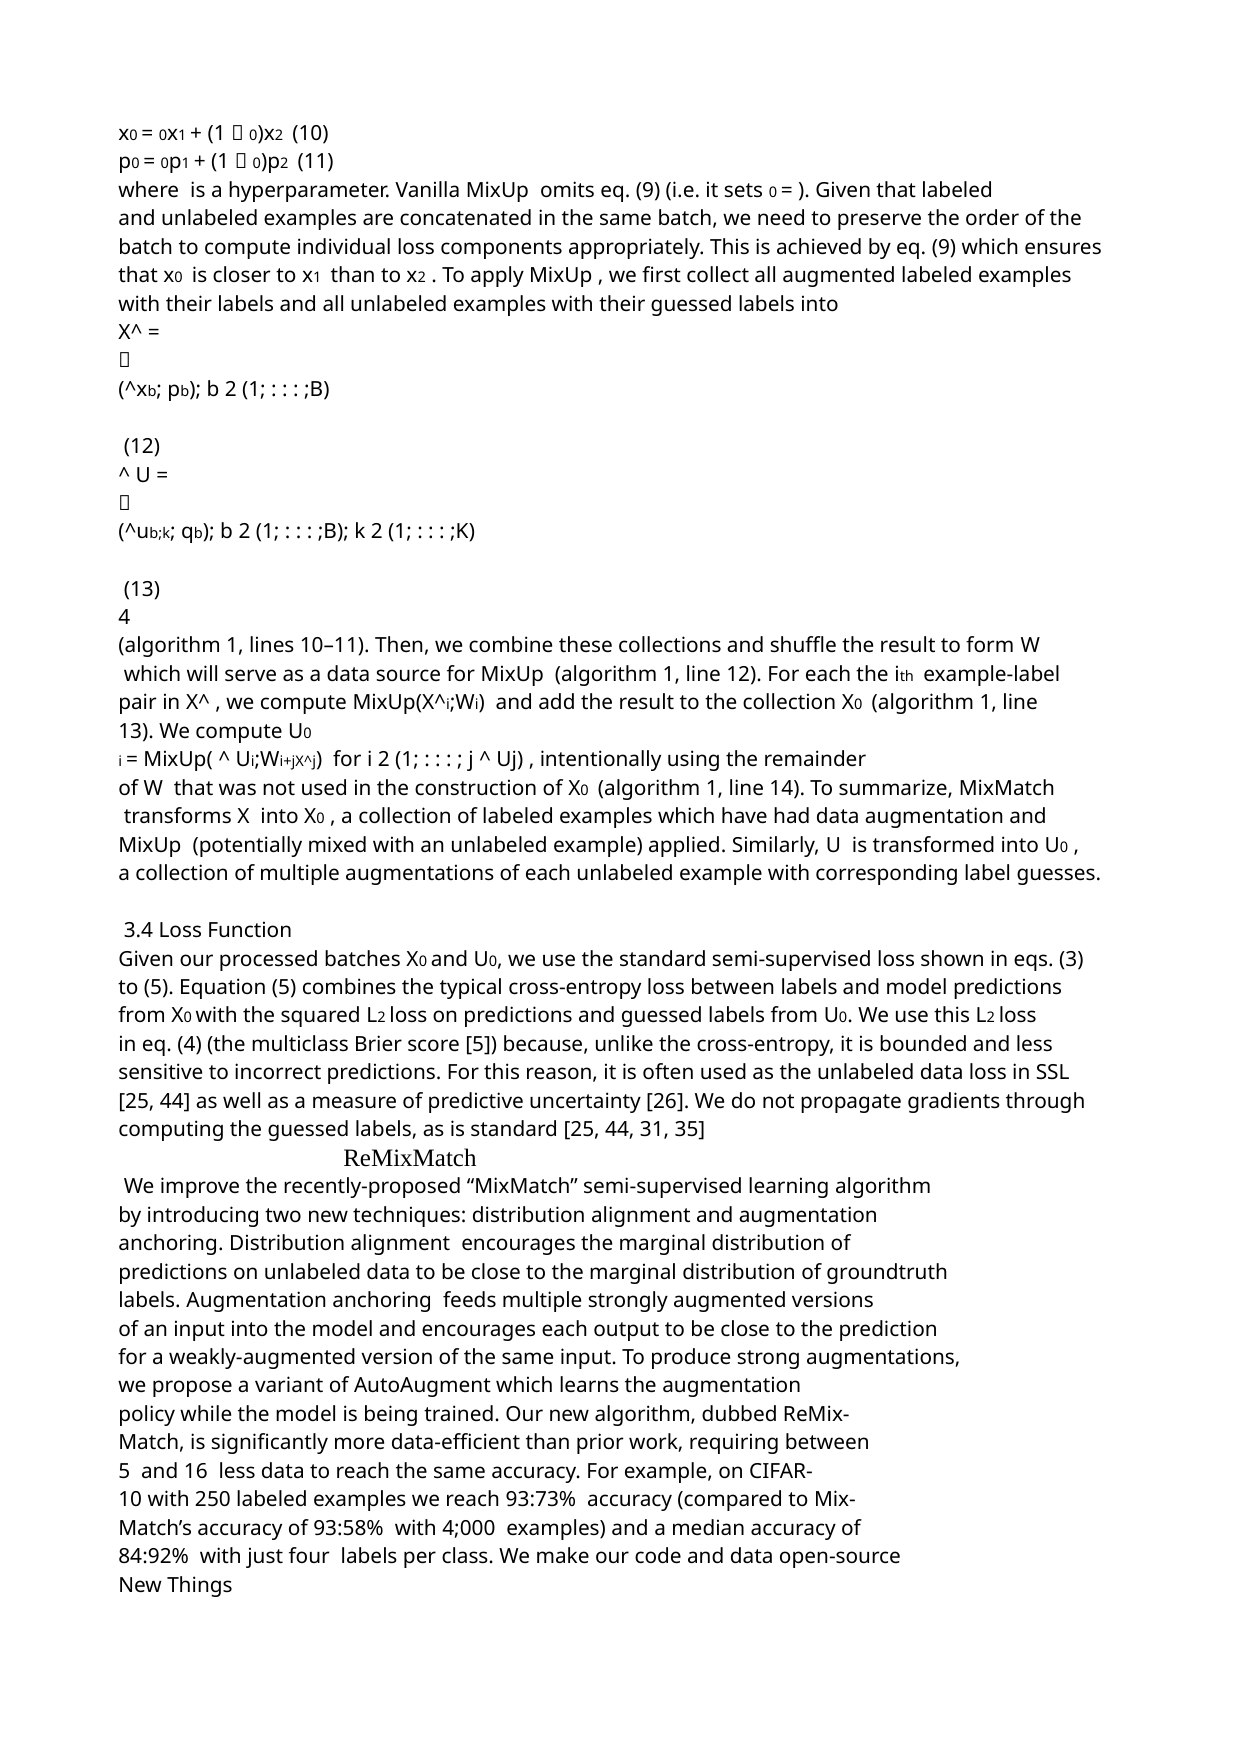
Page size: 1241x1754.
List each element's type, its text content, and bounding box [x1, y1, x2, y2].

text (algorithm 1, lines 10–11). Then, we combine these collections and shuffle the result to form W [118, 631, 1122, 659]
text ReMixMatch [118, 1143, 1122, 1172]
text x0 = 0x1 + (1 􀀀 0)x2 (10) [118, 118, 1122, 147]
text of W that was not used in the construction of X0 (algorithm 1, line 14). To summarize, MixMatch [118, 773, 1122, 801]
text labels. Augmentation anchoring feeds multiple strongly augmented versions [118, 1285, 1122, 1314]
text New Things [118, 1570, 1122, 1598]
text a collection of multiple augmentations of each unlabeled example with corresponding label guesses. [118, 858, 1122, 887]
text by introducing two new techniques: distribution alignment and augmentation [118, 1200, 1122, 1228]
text 3.4 Loss Function [118, 915, 1122, 944]
text Match’s accuracy of 93:58% with 4;000 examples) and a median accuracy of [118, 1513, 1122, 1541]
text (^ub;k; qb); b 2 (1; : : : ;B); k 2 (1; : : : ;K) [118, 517, 1122, 545]
text where is a hyperparameter. Vanilla MixUp omits eq. (9) (i.e. it sets 0 = ). Given that labeled [118, 175, 1122, 203]
text (12) [118, 431, 1122, 460]
text transforms X into X0 , a collection of labeled examples which have had data augmentation and [118, 801, 1122, 830]
text 13). We compute U0 [118, 716, 1122, 744]
text from X0 with the squared L2 loss on predictions and guessed labels from U0. We use this L2 loss [118, 1001, 1122, 1029]
text computing the guessed labels, as is standard [25, 44, 31, 35] [118, 1114, 1122, 1143]
text in eq. (4) (the multiclass Brier score [5]) because, unlike the cross-entropy, it is bounded and less [118, 1029, 1122, 1057]
text 84:92% with just four labels per class. We make our code and data open-source [118, 1541, 1122, 1570]
text predictions on unlabeled data to be close to the marginal distribution of groundtruth [118, 1257, 1122, 1285]
text Match, is significantly more data-efficient than prior work, requiring between [118, 1427, 1122, 1456]
text 􀀀 [118, 346, 1122, 374]
text i = MixUp( ^ Ui;Wi+jX^j) for i 2 (1; : : : ; j ^ Uj) , intentionally using the remainder [118, 744, 1122, 773]
text sensitive to incorrect predictions. For this reason, it is often used as the unlabeled data loss in SSL [118, 1057, 1122, 1086]
text we propose a variant of AutoAugment which learns the augmentation [118, 1371, 1122, 1399]
text anchoring. Distribution alignment encourages the marginal distribution of [118, 1228, 1122, 1257]
text policy while the model is being trained. Our new algorithm, dubbed ReMix- [118, 1399, 1122, 1427]
text (^xb; pb); b 2 (1; : : : ;B) [118, 374, 1122, 402]
text that x0 is closer to x1 than to x2 . To apply MixUp , we first collect all augmented labeled examples [118, 260, 1122, 289]
text p0 = 0p1 + (1 􀀀 0)p2 (11) [118, 147, 1122, 175]
text which will serve as a data source for MixUp (algorithm 1, line 12). For each the ith example-label [118, 659, 1122, 687]
text [25, 44] as well as a measure of predictive uncertainty [26]. We do not propagate gradients through [118, 1086, 1122, 1114]
text pair in X^ , we compute MixUp(X^i;Wi) and add the result to the collection X0 (algorithm 1, line [118, 687, 1122, 716]
text with their labels and all unlabeled examples with their guessed labels into [118, 289, 1122, 317]
text We improve the recently-proposed “MixMatch” semi-supervised learning algorithm [118, 1172, 1122, 1200]
text 4 [118, 602, 1122, 631]
text X^ = [118, 317, 1122, 346]
text 10 with 250 labeled examples we reach 93:73% accuracy (compared to Mix- [118, 1484, 1122, 1513]
text (13) [118, 574, 1122, 602]
text and unlabeled examples are concatenated in the same batch, we need to preserve the order of the [118, 203, 1122, 232]
text batch to compute individual loss components appropriately. This is achieved by eq. (9) which ensures [118, 232, 1122, 260]
text 􀀀 [118, 488, 1122, 517]
text of an input into the model and encourages each output to be close to the prediction [118, 1314, 1122, 1342]
text for a weakly-augmented version of the same input. To produce strong augmentations, [118, 1342, 1122, 1371]
text to (5). Equation (5) combines the typical cross-entropy loss between labels and model predictions [118, 972, 1122, 1001]
text Given our processed batches X0 and U0, we use the standard semi-supervised loss shown in eqs. (3) [118, 944, 1122, 972]
text MixUp (potentially mixed with an unlabeled example) applied. Similarly, U is transformed into U0 , [118, 830, 1122, 858]
text 5 and 16 less data to reach the same accuracy. For example, on CIFAR- [118, 1456, 1122, 1484]
text ^ U = [118, 460, 1122, 488]
